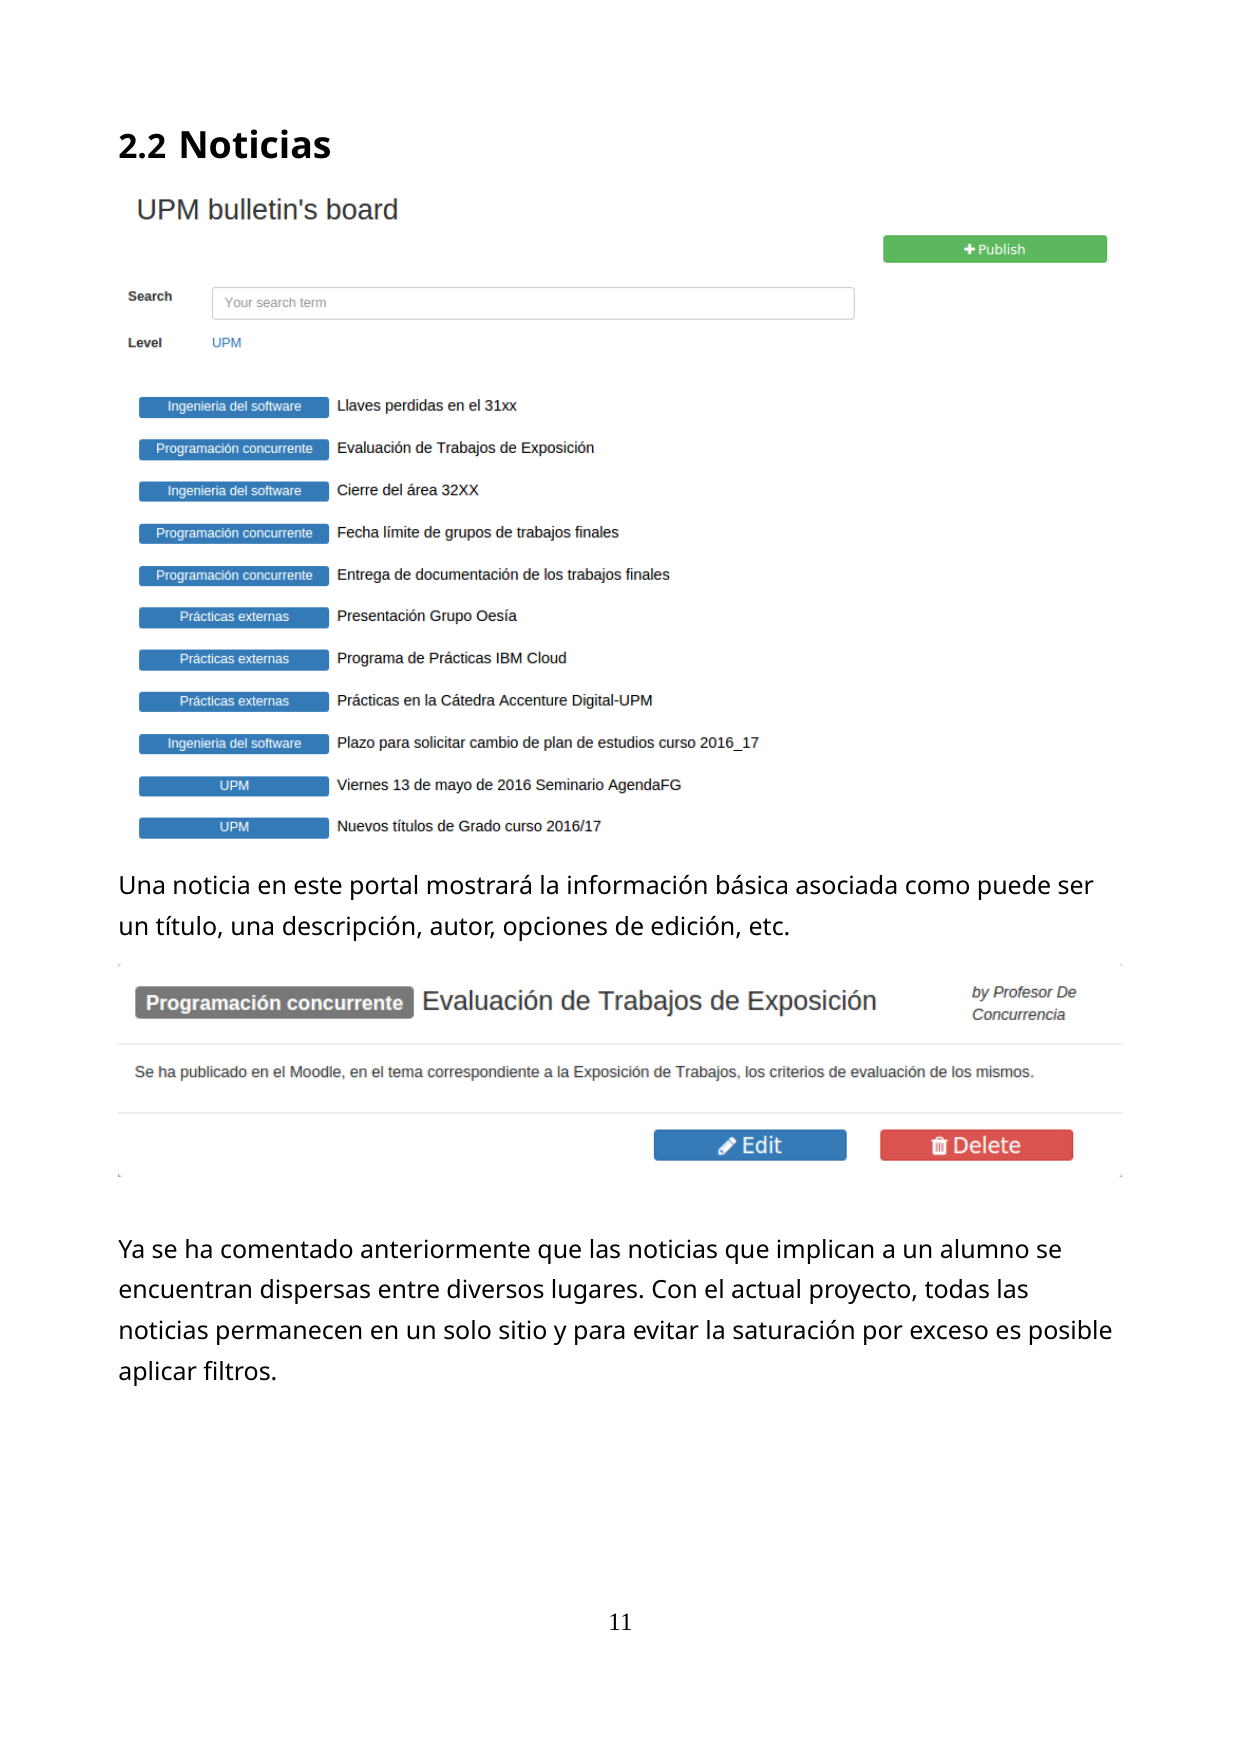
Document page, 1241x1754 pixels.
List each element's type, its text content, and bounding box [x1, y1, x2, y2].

text Una noticia en este portal mostrará la información básica asociada como puede ser un título, una descripción, autor, opciones de edición, etc. [118, 862, 1122, 943]
picture [118, 964, 1123, 1177]
text Ya se ha comentado anteriormente que las noticias que implican a un alumno se encuentran dispersas entre diversos lugares. Con el actual proyecto, todas las noticias permanecen en un solo sitio y para evitar la saturación por exceso es posible aplicar filtros. [118, 1231, 1122, 1388]
picture [118, 174, 1123, 862]
subtitle Noticias [118, 118, 1122, 169]
